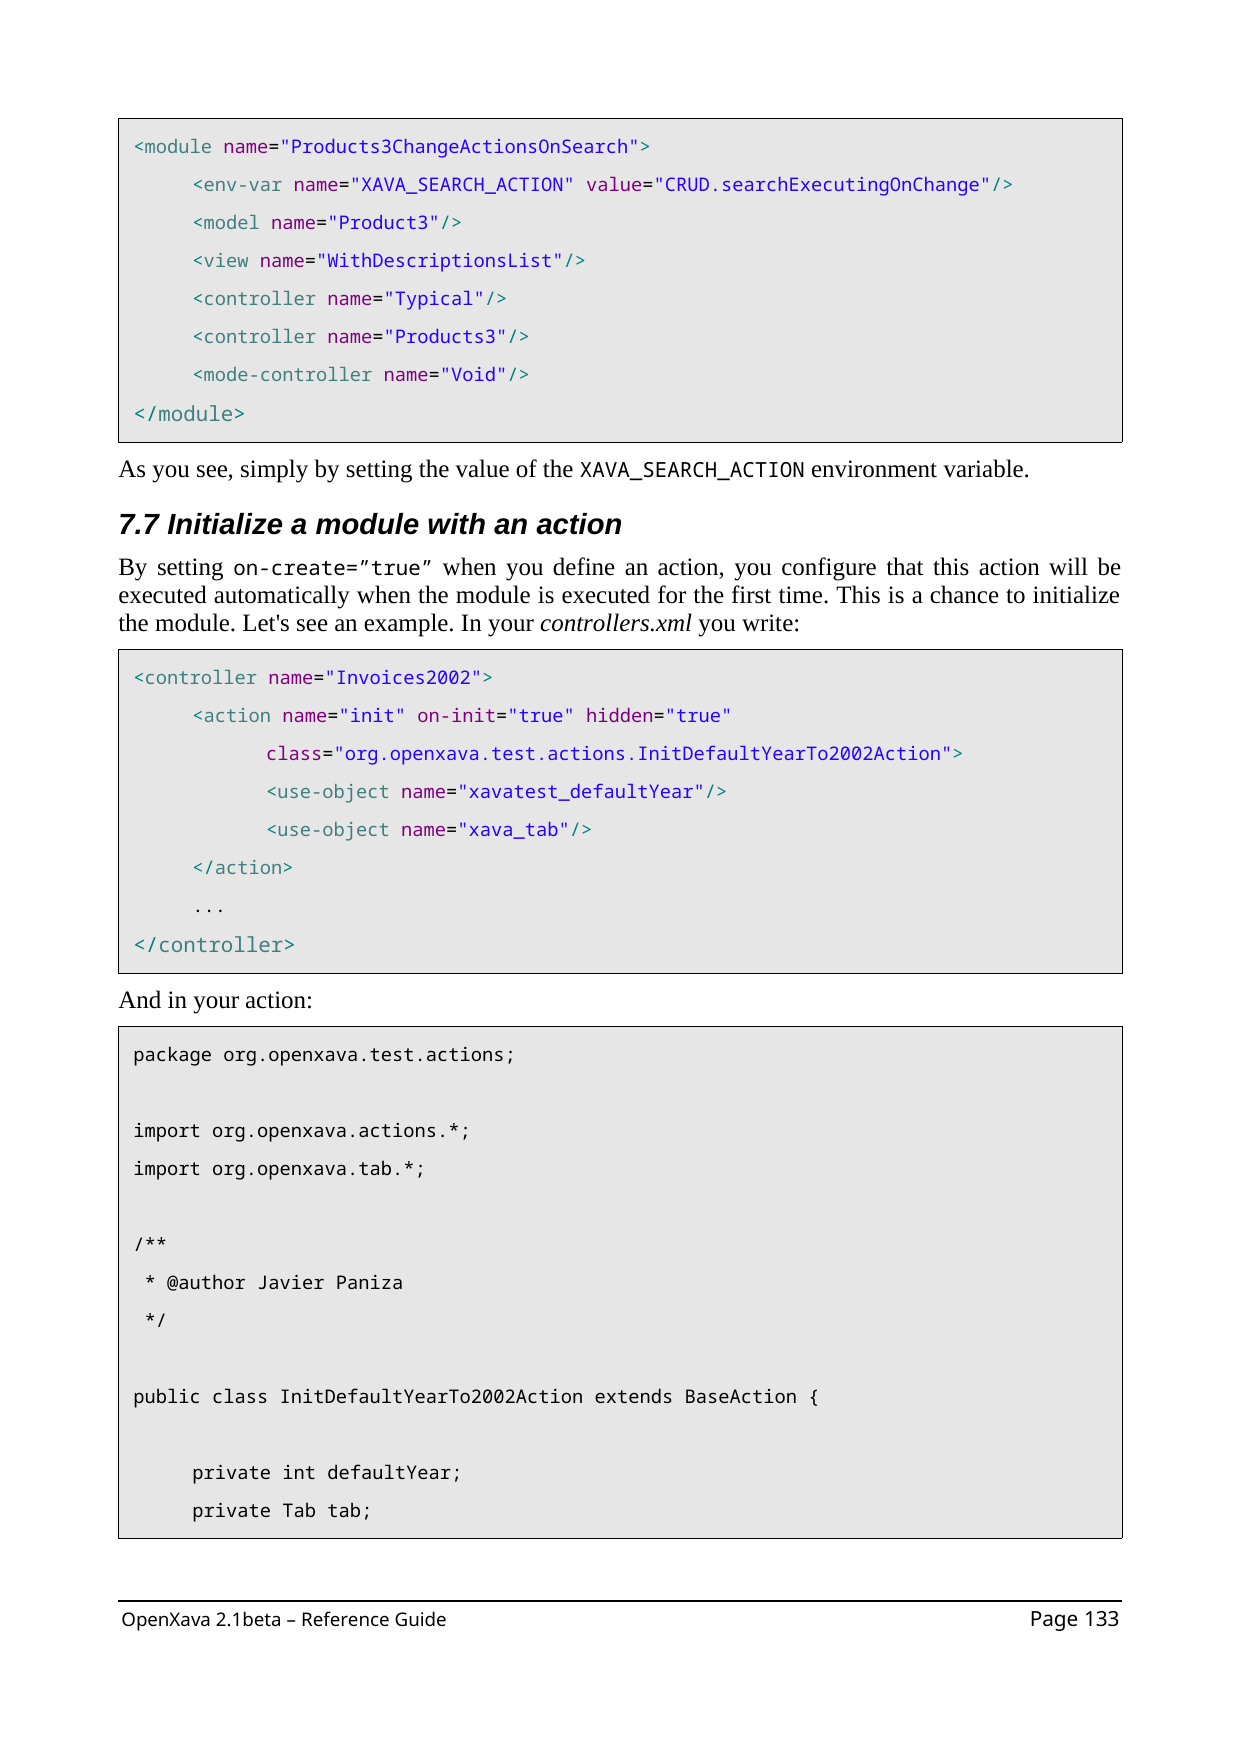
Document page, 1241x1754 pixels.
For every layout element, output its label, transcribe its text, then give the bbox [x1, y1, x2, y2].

text <controller name="Typical"/> [119, 270, 1122, 308]
text <action name="init" on-init="true" hidden="true" [119, 687, 1122, 725]
text </controller> [119, 916, 1122, 973]
text * @author Javier Paniza [119, 1254, 1122, 1292]
text package org.openxava.test.actions; [119, 1027, 1122, 1064]
text <module name="Products3ChangeActionsOnSearch"> [119, 119, 1122, 156]
text private Tab tab; [119, 1482, 1122, 1538]
text As you see, simply by setting the value of the XAVA_SEARCH_ACTION environment variable. [118, 455, 1122, 483]
text import org.openxava.actions.*; [119, 1102, 1122, 1140]
text </action> [119, 839, 1122, 877]
subtitle Initialize a module with an action [118, 508, 1122, 541]
text </module> [119, 384, 1122, 442]
text public class InitDefaultYearTo2002Action extends BaseAction { [119, 1368, 1122, 1406]
text <env-var name="XAVA_SEARCH_ACTION" value="CRUD.searchExecutingOnChange"/> [119, 156, 1122, 194]
text <mode-controller name="Void"/> [119, 346, 1122, 384]
text By setting on-create=”true” when you define an action, you configure that this action will be executed automatically when the module is executed for the first time. This is a chance to initialize the module. Let's see an example. In your controllers.xml you write: [118, 553, 1122, 637]
text <use-object name="xava_tab"/> [119, 801, 1122, 839]
text private int defaultYear; [119, 1444, 1122, 1482]
text <controller name="Products3"/> [119, 308, 1122, 346]
text <model name="Product3"/> [119, 194, 1122, 232]
text And in your action: [118, 986, 1122, 1014]
text <use-object name="xavatest_defaultYear"/> [119, 763, 1122, 801]
text <view name="WithDescriptionsList"/> [119, 232, 1122, 270]
text ... [119, 877, 1122, 916]
text <controller name="Invoices2002"> [119, 650, 1122, 687]
text */ [119, 1292, 1122, 1330]
text /** [119, 1216, 1122, 1254]
text import org.openxava.tab.*; [119, 1140, 1122, 1178]
text class="org.openxava.test.actions.InitDefaultYearTo2002Action"> [119, 725, 1122, 763]
